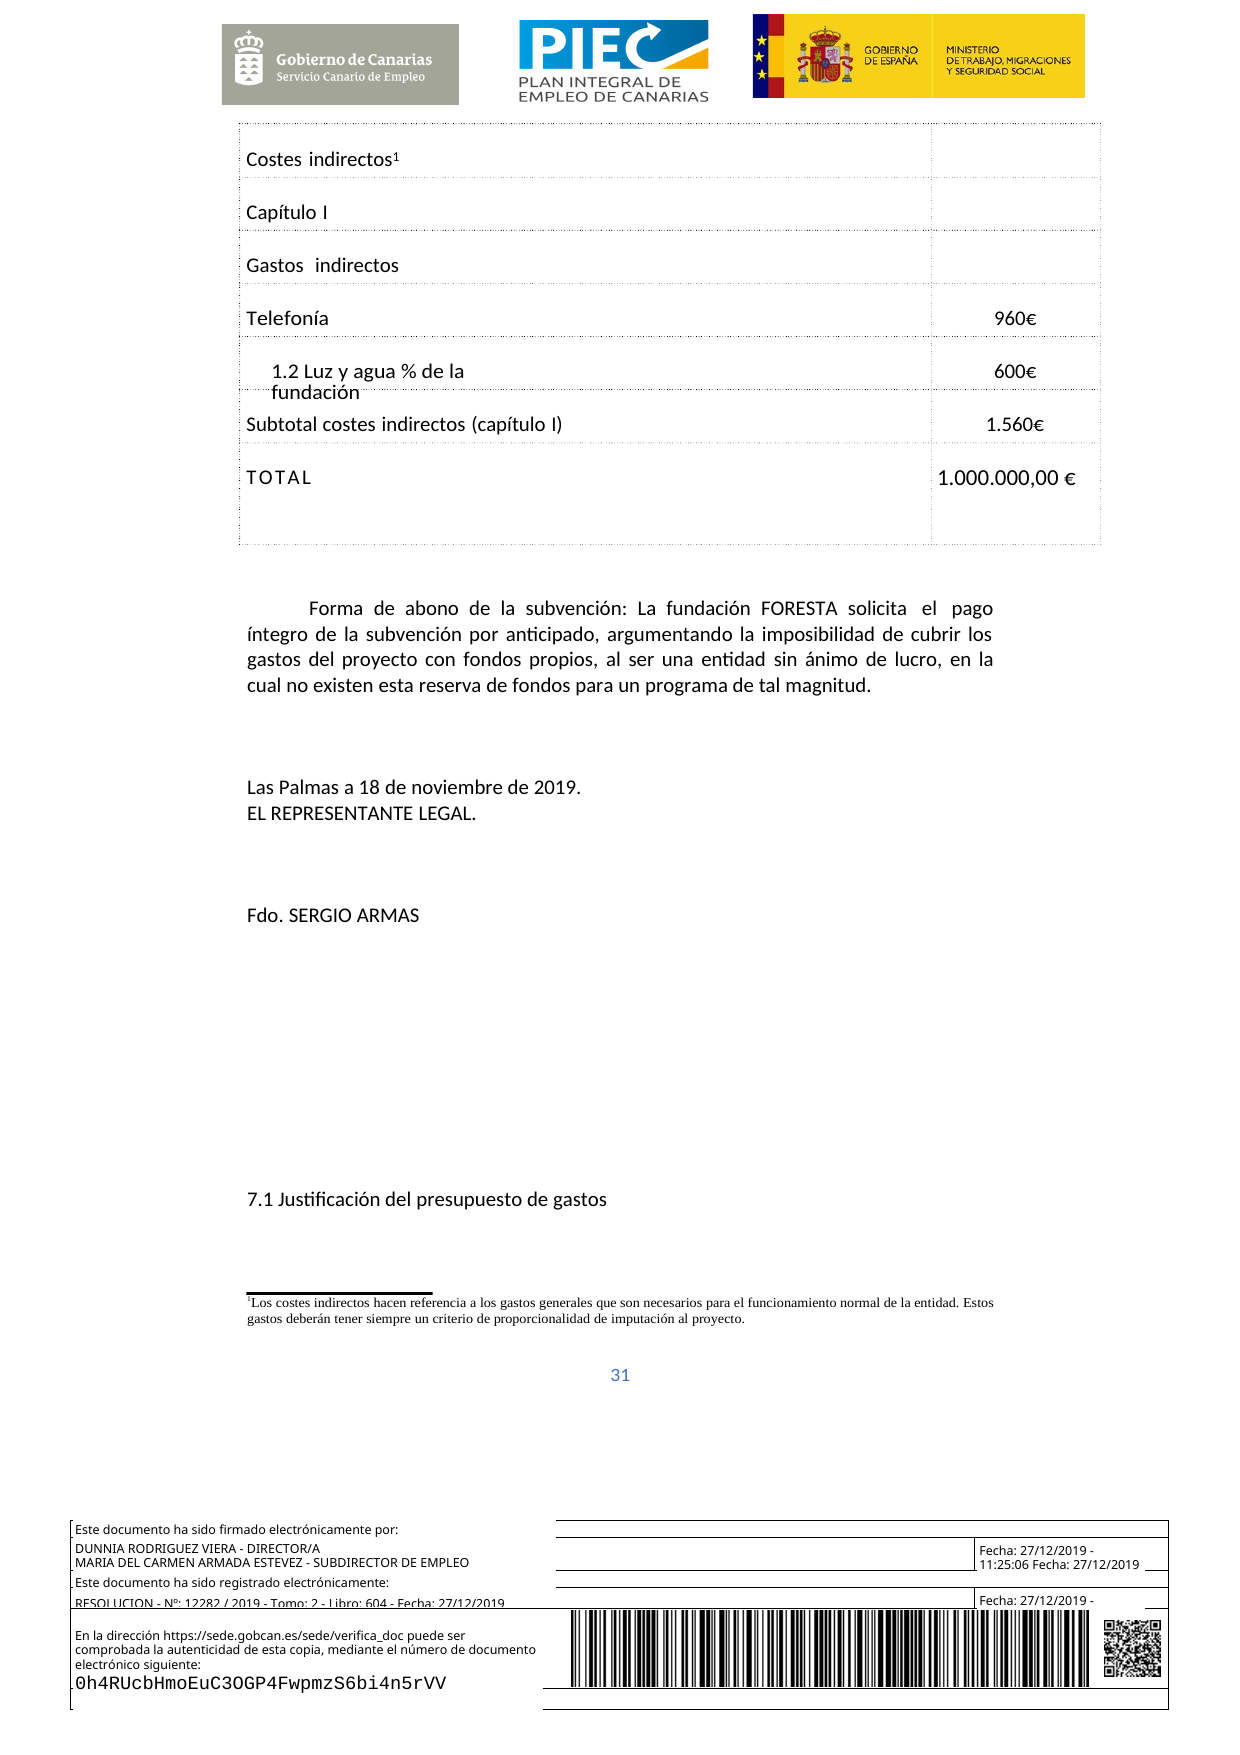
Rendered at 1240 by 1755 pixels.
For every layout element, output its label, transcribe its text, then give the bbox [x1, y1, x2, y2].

subtitle 31 [305, 1363, 936, 1386]
text Forma de abono de la subvención: La fundación FORESTA solicita el pago íntegro de la subvención por anticipado, argumentando la imposibilidad de cubrir los gastos del proyecto con fondos propios, al ser una entidad sin ánimo de lucro, en la cual no existen esta reserva de fondos para un programa de tal magnitud. [247, 596, 993, 697]
text 7.1 Justificación del presupuesto de gastos [247, 1186, 1181, 1211]
text 1Los costes indirectos hacen referencia a los gastos generales que son necesarios para el funcionamiento normal de la entidad. Estos gastos deberán tener siempre un criterio de proporcionalidad de imputación al proyecto. [247, 1288, 998, 1327]
text Las Palmas a 18 de noviembre de 2019. EL REPRESENTANTE LEGAL. [247, 774, 598, 825]
text Fdo. SERGIO ARMAS [247, 903, 1181, 928]
